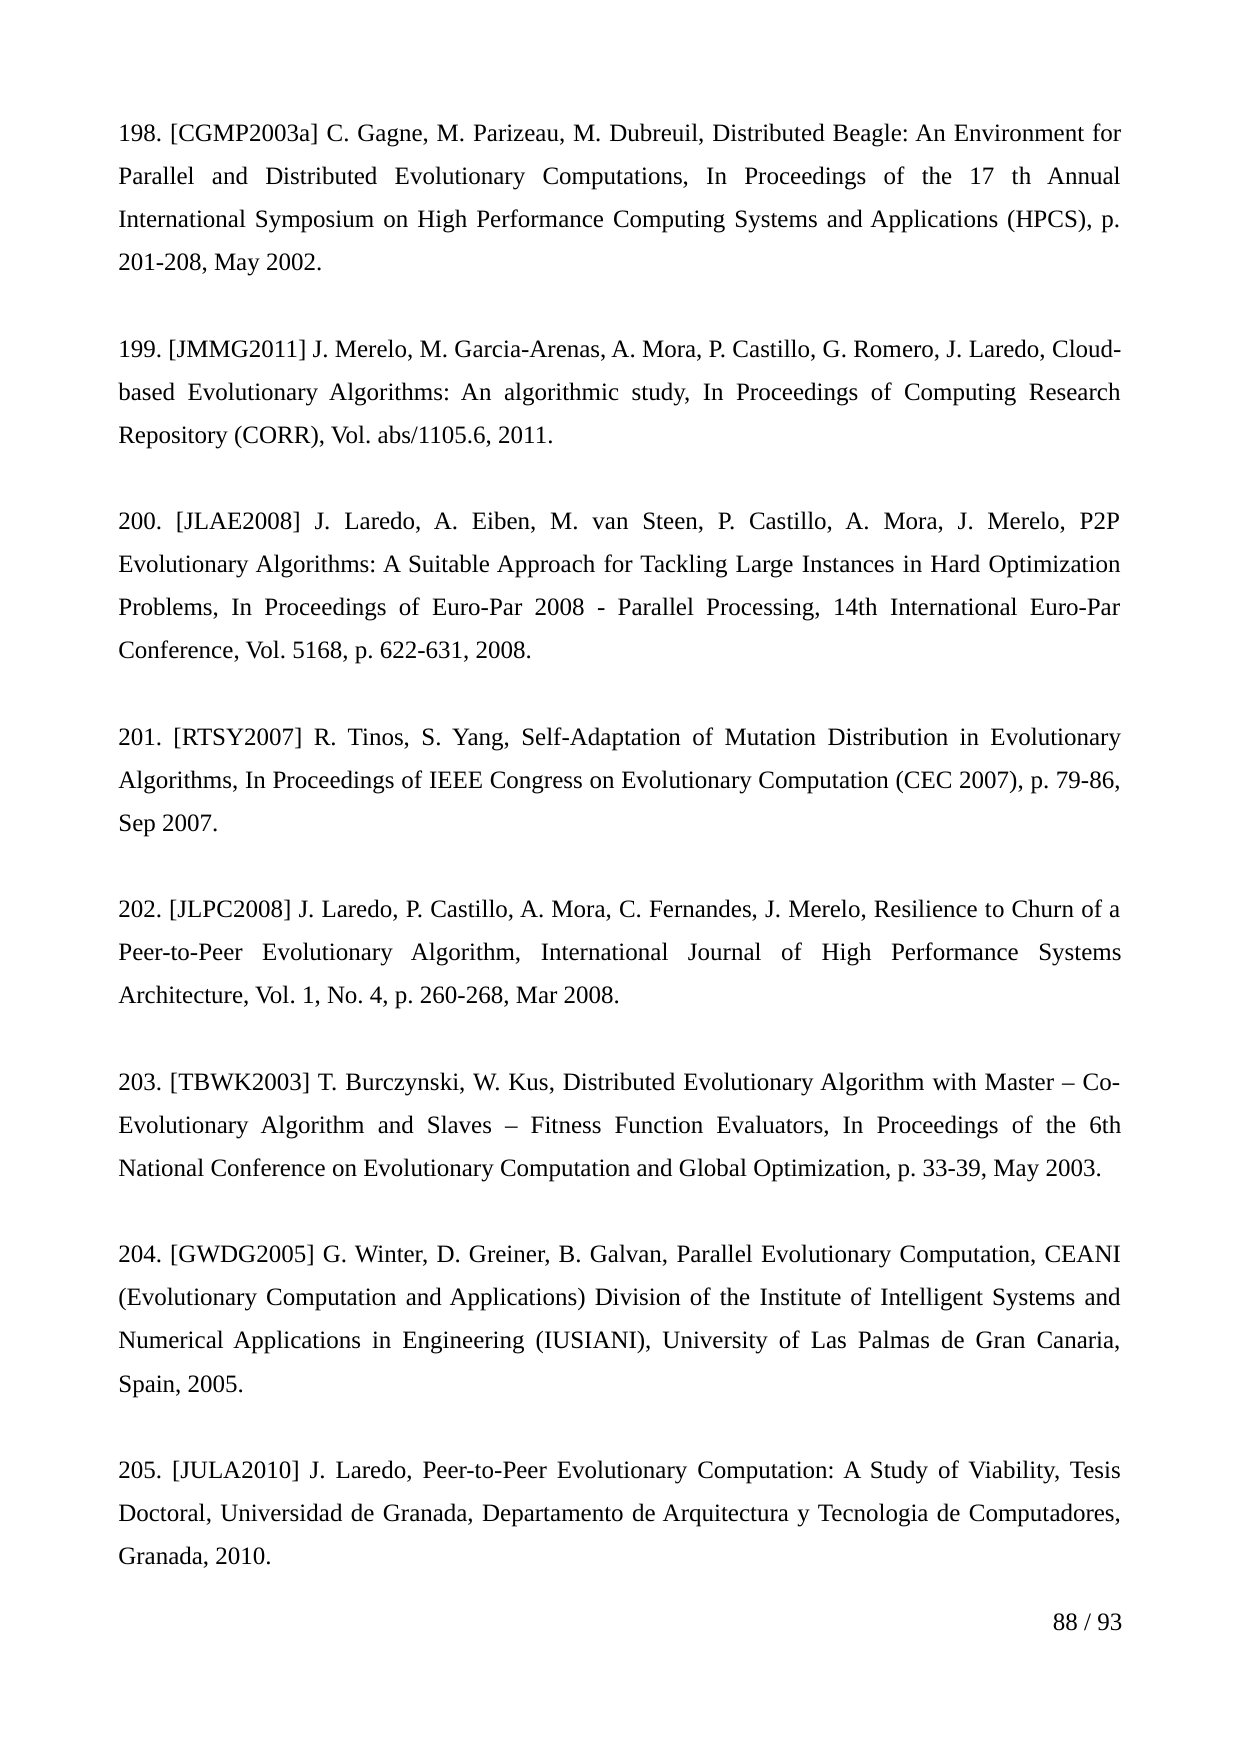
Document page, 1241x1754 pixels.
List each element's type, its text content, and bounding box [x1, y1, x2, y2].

text 203. [TBWK2003] T. Burczynski, W. Kus, Distributed Evolutionary Algorithm with Master – Co-Evolutionary Algorithm and Slaves – Fitness Function Evaluators, In Proceedings of the 6th National Conference on Evolutionary Computation and Global Optimization, p. 33-39, May 2003. [118, 1067, 1122, 1182]
text 199. [JMMG2011] J. Merelo, M. Garcia-Arenas, A. Mora, P. Castillo, G. Romero, J. Laredo, Cloud-based Evolutionary Algorithms: An algorithmic study, In Proceedings of Computing Research Repository (CORR), Vol. abs/1105.6, 2011. [118, 334, 1122, 449]
text 201. [RTSY2007] R. Tinos, S. Yang, Self-Adaptation of Mutation Distribution in Evolutionary Algorithms, In Proceedings of IEEE Congress on Evolutionary Computation (CEC 2007), p. 79-86, Sep 2007. [118, 722, 1122, 837]
text 204. [GWDG2005] G. Winter, D. Greiner, B. Galvan, Parallel Evolutionary Computation, CEANI (Evolutionary Computation and Applications) Division of the Institute of Intelligent Systems and Numerical Applications in Engineering (IUSIANI), University of Las Palmas de Gran Canaria, Spain, 2005. [118, 1239, 1122, 1397]
text 202. [JLPC2008] J. Laredo, P. Castillo, A. Mora, C. Fernandes, J. Merelo, Resilience to Churn of a Peer-to-Peer Evolutionary Algorithm, International Journal of High Performance Systems Architecture, Vol. 1, No. 4, p. 260-268, Mar 2008. [118, 894, 1122, 1009]
text 200. [JLAE2008] J. Laredo, A. Eiben, M. van Steen, P. Castillo, A. Mora, J. Merelo, P2P Evolutionary Algorithms: A Suitable Approach for Tackling Large Instances in Hard Optimization Problems, In Proceedings of Euro-Par 2008 - Parallel Processing, 14th International Euro-Par Conference, Vol. 5168, p. 622-631, 2008. [118, 506, 1122, 664]
text 198. [CGMP2003a] C. Gagne, M. Parizeau, M. Dubreuil, Distributed Beagle: An Environment for Parallel and Distributed Evolutionary Computations, In Proceedings of the 17 th Annual International Symposium on High Performance Computing Systems and Applications (HPCS), p. 201-208, May 2002. [118, 118, 1122, 276]
text 205. [JULA2010] J. Laredo, Peer-to-Peer Evolutionary Computation: A Study of Viability, Tesis Doctoral, Universidad de Granada, Departamento de Arquitectura y Tecnologia de Computadores, Granada, 2010. [118, 1455, 1122, 1570]
